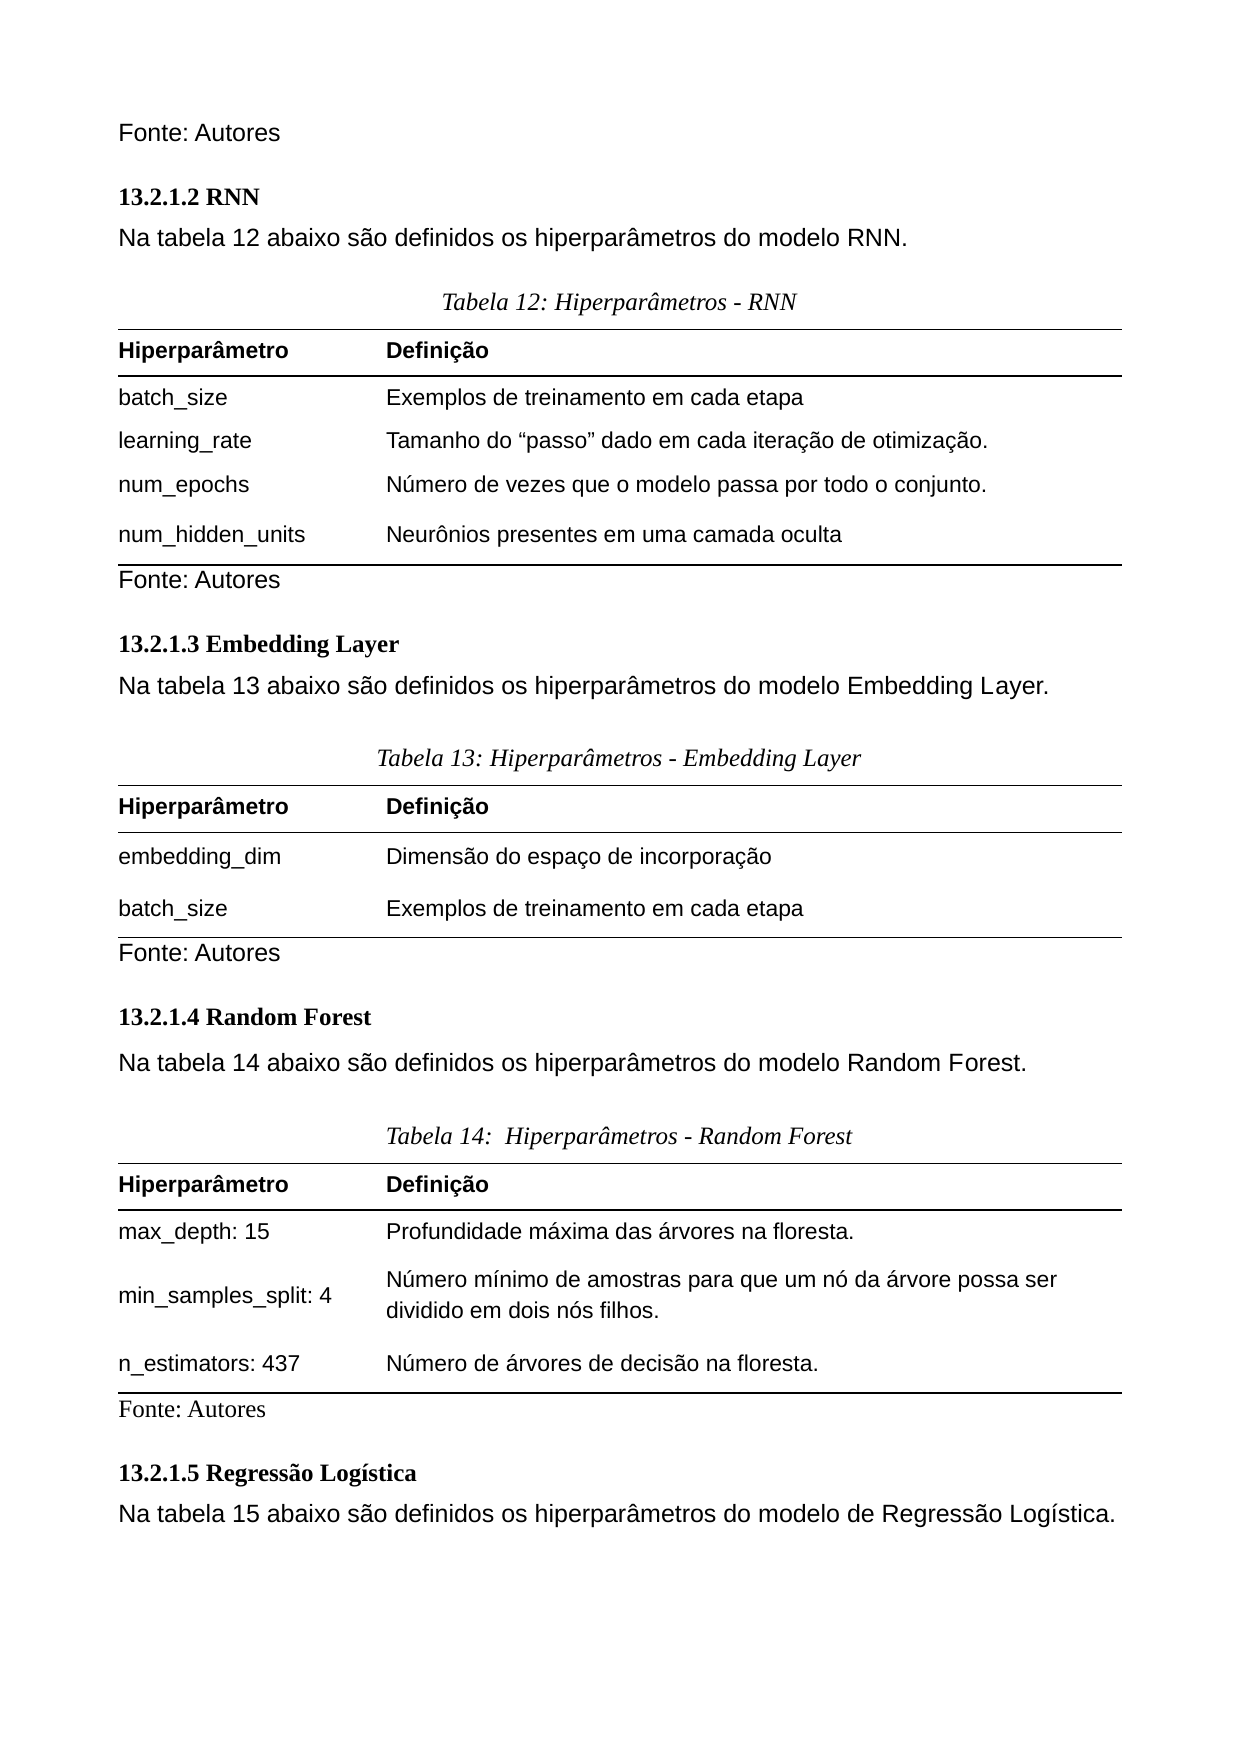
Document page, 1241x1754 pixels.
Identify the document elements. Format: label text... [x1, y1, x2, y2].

table_cell Tamanho do “passo” dado em cada iteração de otimização. [386, 422, 1122, 464]
subtitle 13.2.1.2 RNN [118, 182, 1122, 211]
table_header Definição [386, 330, 1122, 375]
text Tabela 14: Hiperparâmetros - Random Forest [118, 1121, 1122, 1150]
table_header Hiperparâmetro [118, 330, 386, 375]
table_cell Número de árvores de decisão na floresta. [386, 1339, 1122, 1392]
table_cell batch_size [118, 377, 386, 422]
table_header Definição [386, 1164, 1122, 1209]
table_header Hiperparâmetro [118, 1164, 386, 1209]
table_cell min_samples_split: 4 [118, 1256, 386, 1339]
table_cell max_depth: 15 [118, 1211, 386, 1256]
table_cell Profundidade máxima das árvores na floresta. [386, 1211, 1122, 1256]
table_cell num_hidden_units [118, 511, 386, 564]
text Fonte: Autores [118, 1394, 1122, 1422]
table_header Definição [386, 786, 1122, 831]
table_cell embedding_dim [118, 833, 386, 885]
table_cell Número mínimo de amostras para que um nó da árvore possa ser dividido em dois nós filhos. [386, 1256, 1122, 1339]
text Na tabela 12 abaixo são definidos os hiperparâmetros do modelo RNN. [118, 223, 1122, 252]
table_cell learning_rate [118, 422, 386, 464]
text Fonte: Autores [118, 938, 1122, 967]
subtitle 13.2.1.3 Embedding Layer [118, 629, 1122, 658]
text Tabela 13: Hiperparâmetros - Embedding Layer [118, 743, 1122, 772]
table_cell batch_size [118, 885, 386, 937]
table_cell Exemplos de treinamento em cada etapa [386, 885, 1122, 937]
text Fonte: Autores [118, 118, 1122, 147]
table_cell n_estimators: 437 [118, 1339, 386, 1392]
subtitle 13.2.1.4 Random F﻿orest [118, 1002, 1122, 1036]
table_cell Exemplos de treinamento em cada etapa [386, 377, 1122, 422]
subtitle 13.2.1.5 Regressão Logística [118, 1458, 1122, 1486]
text Na tabela 15 abaixo são definidos os hiperparâmetros do modelo de Regressão Logística. [118, 1499, 1122, 1528]
table_cell Neurônios presentes em uma camada oculta [386, 511, 1122, 564]
text Na tabela 13 abaixo são definidos os hiperparâmetros do modelo Embedding L﻿ayer. [118, 671, 1122, 704]
text Na tabela 14 abaixo são definidos os hiperparâmetros do modelo Random F﻿orest. [118, 1048, 1122, 1082]
table_cell Dimensão do espaço de incorporação [386, 833, 1122, 885]
text Fonte: Autores [118, 566, 1122, 594]
table_cell Número de vezes que o modelo passa por todo o conjunto. [386, 464, 1122, 511]
table_header Hiperparâmetro [118, 786, 386, 831]
text Tabela 12: Hiperparâmetros - RNN [118, 287, 1122, 316]
table_cell num_epochs [118, 464, 386, 511]
